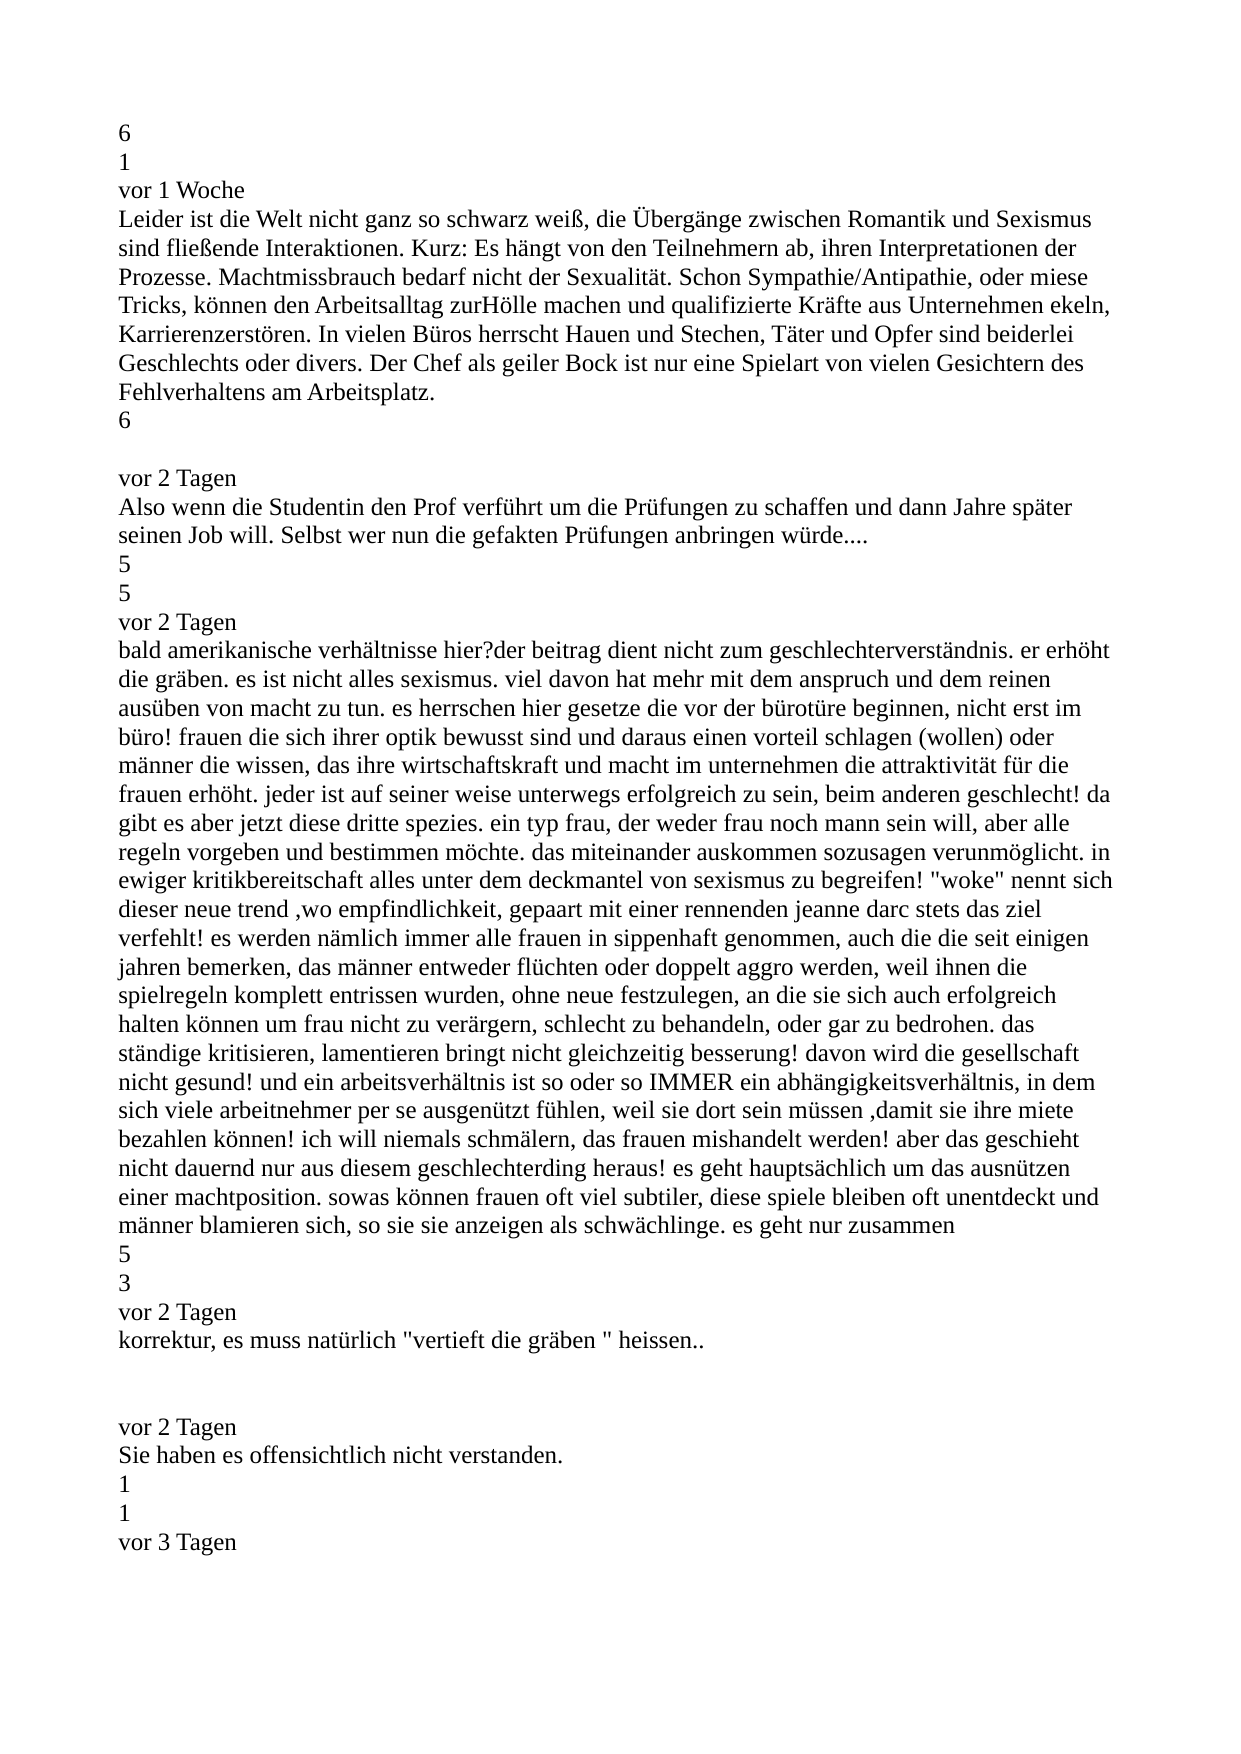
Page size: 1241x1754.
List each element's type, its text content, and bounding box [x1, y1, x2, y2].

text bald amerikanische verhältnisse hier?der beitrag dient nicht zum geschlechterverständnis. er erhöht die gräben. es ist nicht alles sexismus. viel davon hat mehr mit dem anspruch und dem reinen ausüben von macht zu tun. es herrschen hier gesetze die vor der bürotüre beginnen, nicht erst im büro! frauen die sich ihrer optik bewusst sind und daraus einen vorteil schlagen (wollen) oder männer die wissen, das ihre wirtschaftskraft und macht im unternehmen die attraktivität für die frauen erhöht. jeder ist auf seiner weise unterwegs erfolgreich zu sein, beim anderen geschlecht! da gibt es aber jetzt diese dritte spezies. ein typ frau, der weder frau noch mann sein will, aber alle regeln vorgeben und bestimmen möchte. das miteinander auskommen sozusagen verunmöglicht. in ewiger kritikbereitschaft alles unter dem deckmantel von sexismus zu begreifen! "woke" nennt sich dieser neue trend ,wo empfindlichkeit, gepaart mit einer rennenden jeanne darc stets das ziel verfehlt! es werden nämlich immer alle frauen in sippenhaft genommen, auch die die seit einigen jahren bemerken, das männer entweder flüchten oder doppelt aggro werden, weil ihnen die spielregeln komplett entrissen wurden, ohne neue festzulegen, an die sie sich auch erfolgreich halten können um frau nicht zu verärgern, schlecht zu behandeln, oder gar zu bedrohen. das ständige kritisieren, lamentieren bringt nicht gleichzeitig besserung! davon wird die gesellschaft nicht gesund! und ein arbeitsverhältnis ist so oder so IMMER ein abhängigkeitsverhältnis, in dem sich viele arbeitnehmer per se ausgenützt fühlen, weil sie dort sein müssen ,damit sie ihre miete bezahlen können! ich will niemals schmälern, das frauen mishandelt werden! aber das geschieht nicht dauernd nur aus diesem geschlechterding heraus! es geht hauptsächlich um das ausnützen einer machtposition. sowas können frauen oft viel subtiler, diese spiele bleiben oft unentdeckt und männer blamieren sich, so sie sie anzeigen als schwächlinge. es geht nur zusammen [118, 636, 1122, 1239]
text vor 2 Tagen [118, 463, 1122, 492]
text vor 1 Woche [118, 176, 1122, 204]
text 5 [118, 549, 1122, 578]
text 5 [118, 578, 1122, 607]
text 3 [118, 1268, 1122, 1297]
text 1 [118, 147, 1122, 176]
text 6 [118, 406, 1122, 434]
text 1 [118, 1498, 1122, 1527]
text Leider ist die Welt nicht ganz so schwarz weiß, die Übergänge zwischen Romantik und Sexismus sind fließende Interaktionen. Kurz: Es hängt von den Teilnehmern ab, ihren Interpretationen der Prozesse. Machtmissbrauch bedarf nicht der Sexualität. Schon Sympathie/Antipathie, oder miese Tricks, können den Arbeitsalltag zurHölle machen und qualifizierte Kräfte aus Unternehmen ekeln, Karrierenzerstören. In vielen Büros herrscht Hauen und Stechen, Täter und Opfer sind beiderlei Geschlechts oder divers. Der Chef als geiler Bock ist nur eine Spielart von vielen Gesichtern des Fehlverhaltens am Arbeitsplatz. [118, 204, 1122, 406]
text Sie haben es offensichtlich nicht verstanden. [118, 1441, 1122, 1469]
text vor 2 Tagen [118, 607, 1122, 636]
text vor 2 Tagen [118, 1297, 1122, 1326]
text 6 [118, 118, 1122, 147]
text 5 [118, 1239, 1122, 1268]
text Also wenn die Studentin den Prof verführt um die Prüfungen zu schaffen und dann Jahre später seinen Job will. Selbst wer nun die gefakten Prüfungen anbringen würde.... [118, 492, 1122, 549]
text vor 3 Tagen [118, 1527, 1122, 1556]
text korrektur, es muss natürlich "vertieft die gräben " heissen.. [118, 1326, 1122, 1354]
text vor 2 Tagen [118, 1412, 1122, 1441]
text 1 [118, 1469, 1122, 1498]
